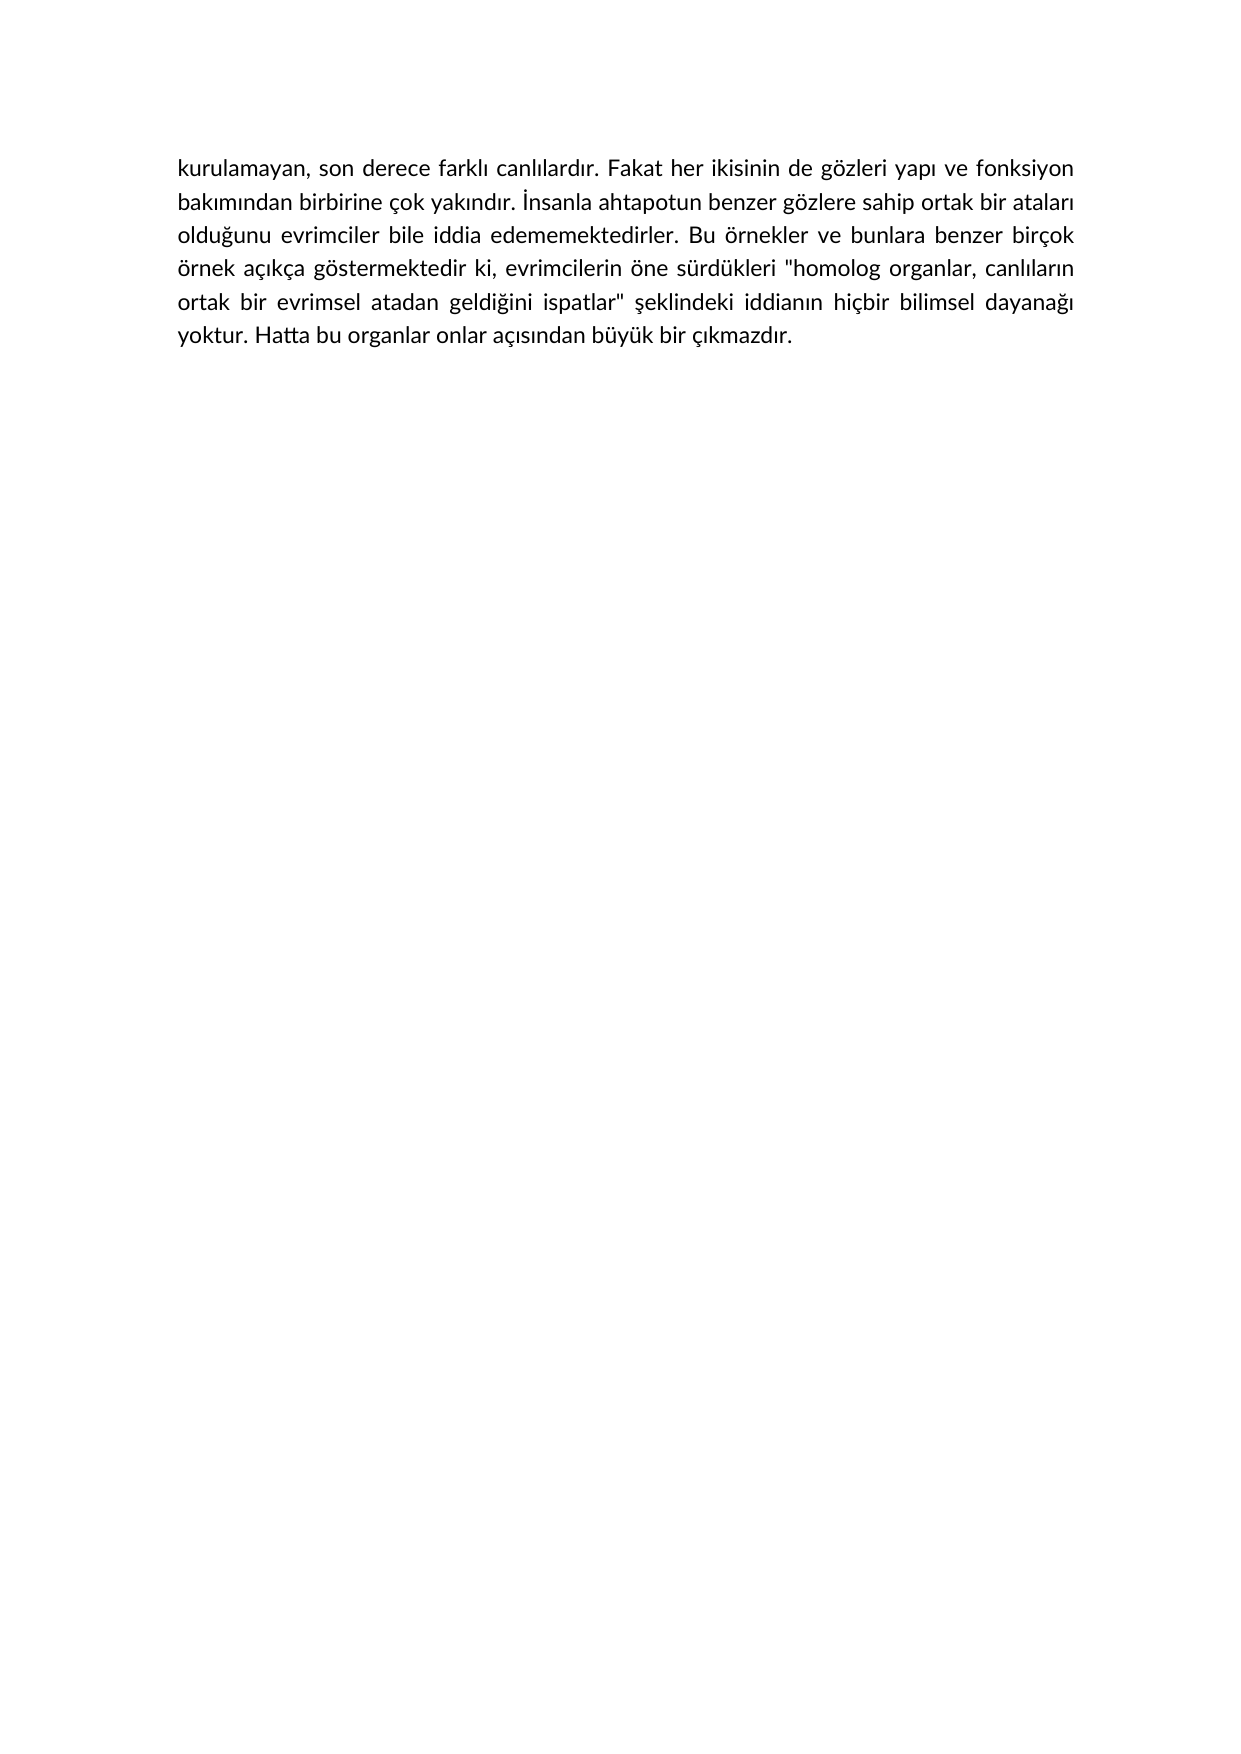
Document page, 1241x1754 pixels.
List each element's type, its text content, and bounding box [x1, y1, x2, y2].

text kurulamayan, son derece farklı canlılardır. Fakat her ikisinin de gözleri yapı ve fonksiyon bakımından birbirine çok yakındır. İnsanla ahtapotun benzer gözlere sahip ortak bir ataları olduğunu evrimciler bile iddia edememektedirler. Bu örnekler ve bunlara benzer birçok örnek açıkça göstermektedir ki, evrimcilerin öne sürdükleri "homolog organlar, canlıların ortak bir evrimsel atadan geldiğini ispatlar" şeklindeki iddianın hiçbir bilimsel dayanağı yoktur. Hatta bu organlar onlar açısından büyük bir çıkmazdır. [177, 150, 1075, 350]
